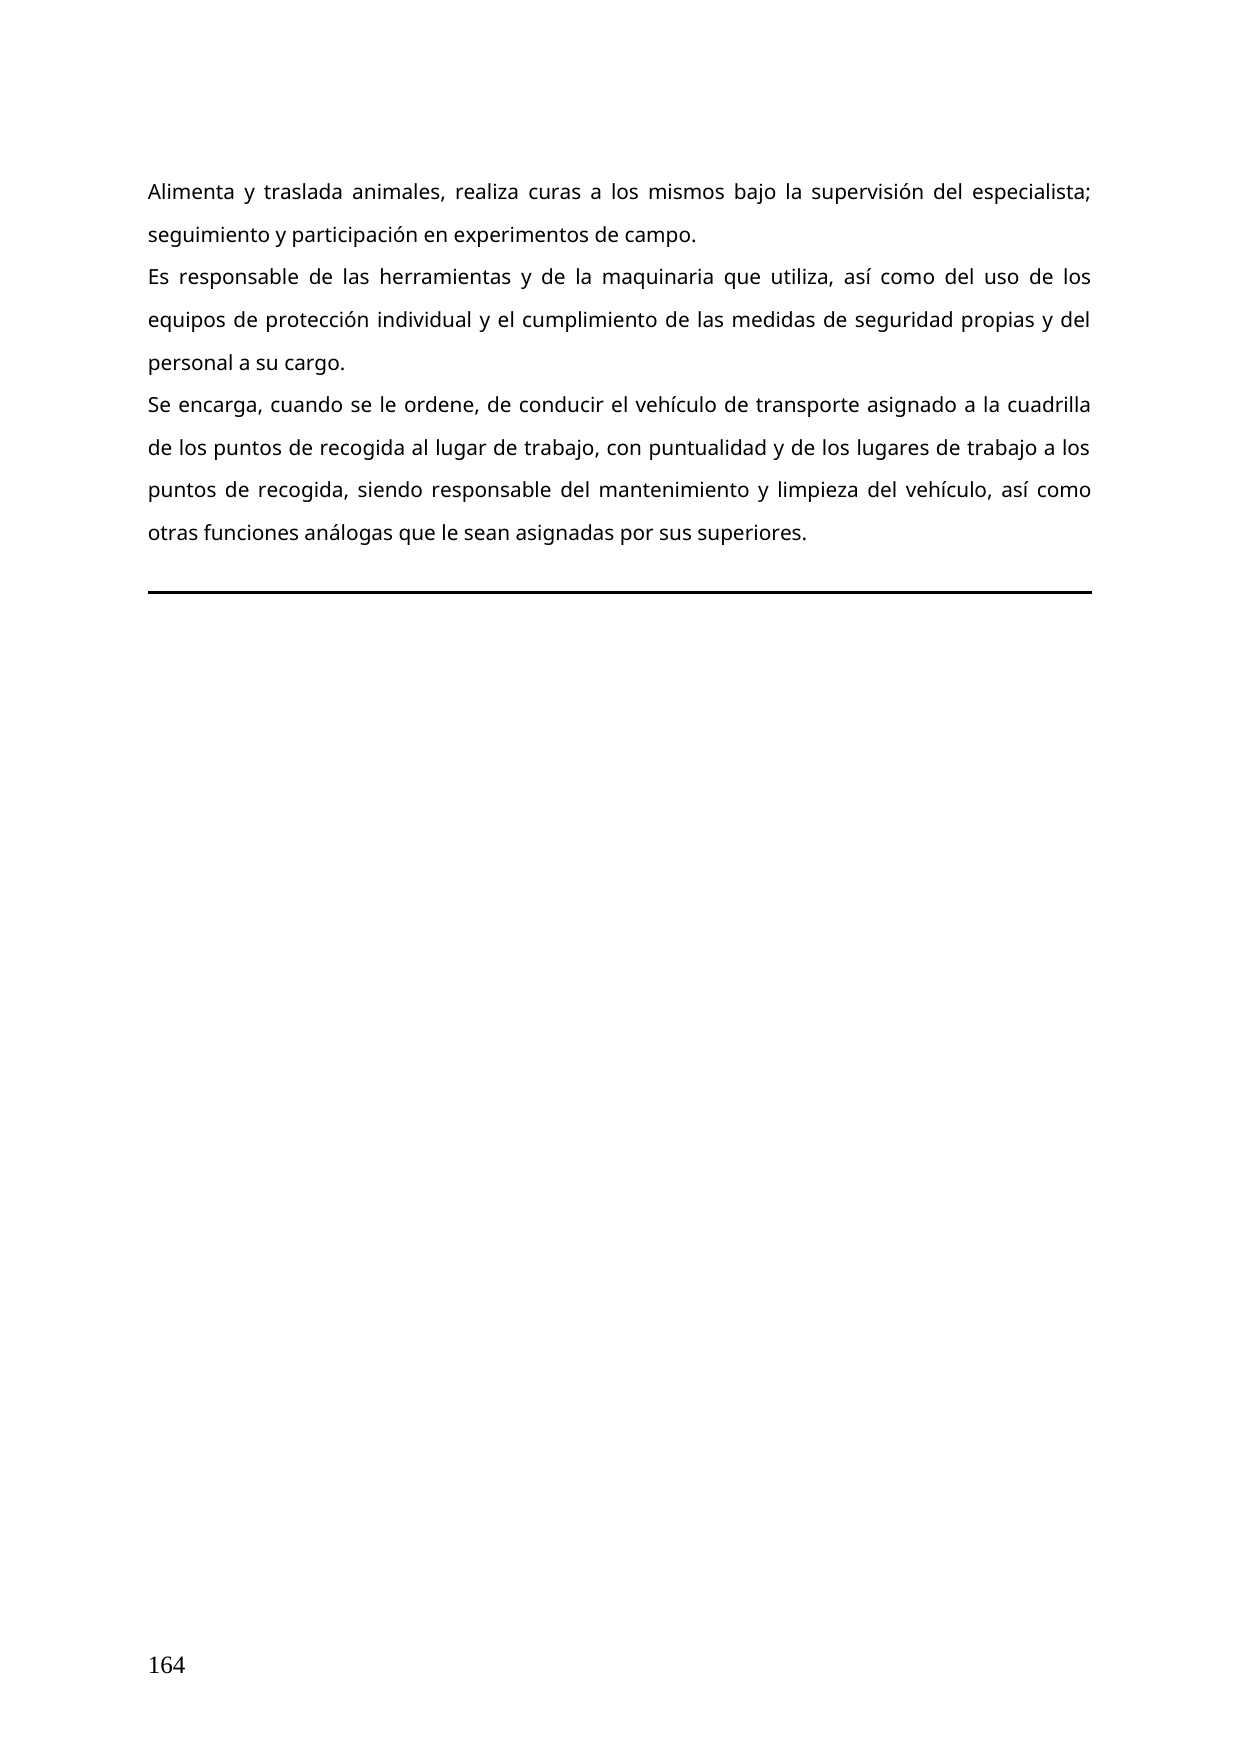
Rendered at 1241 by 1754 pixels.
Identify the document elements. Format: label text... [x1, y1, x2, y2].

text Alimenta y traslada animales, realiza curas a los mismos bajo la supervisión del especialista; seguimiento y participación en experimentos de campo. [148, 177, 1092, 248]
text Es responsable de las herramientas y de la maquinaria que utiliza, así como del uso de los equipos de protección individual y el cumplimiento de las medidas de seguridad propias y del personal a su cargo. [148, 262, 1092, 376]
text Se encarga, cuando se le ordene, de conducir el vehículo de transporte asignado a la cuadrilla de los puntos de recogida al lugar de trabajo, con puntualidad y de los lugares de trabajo a los puntos de recogida, siendo responsable del mantenimiento y limpieza del vehículo, así como otras funciones análogas que le sean asignadas por sus superiores. [148, 390, 1092, 546]
